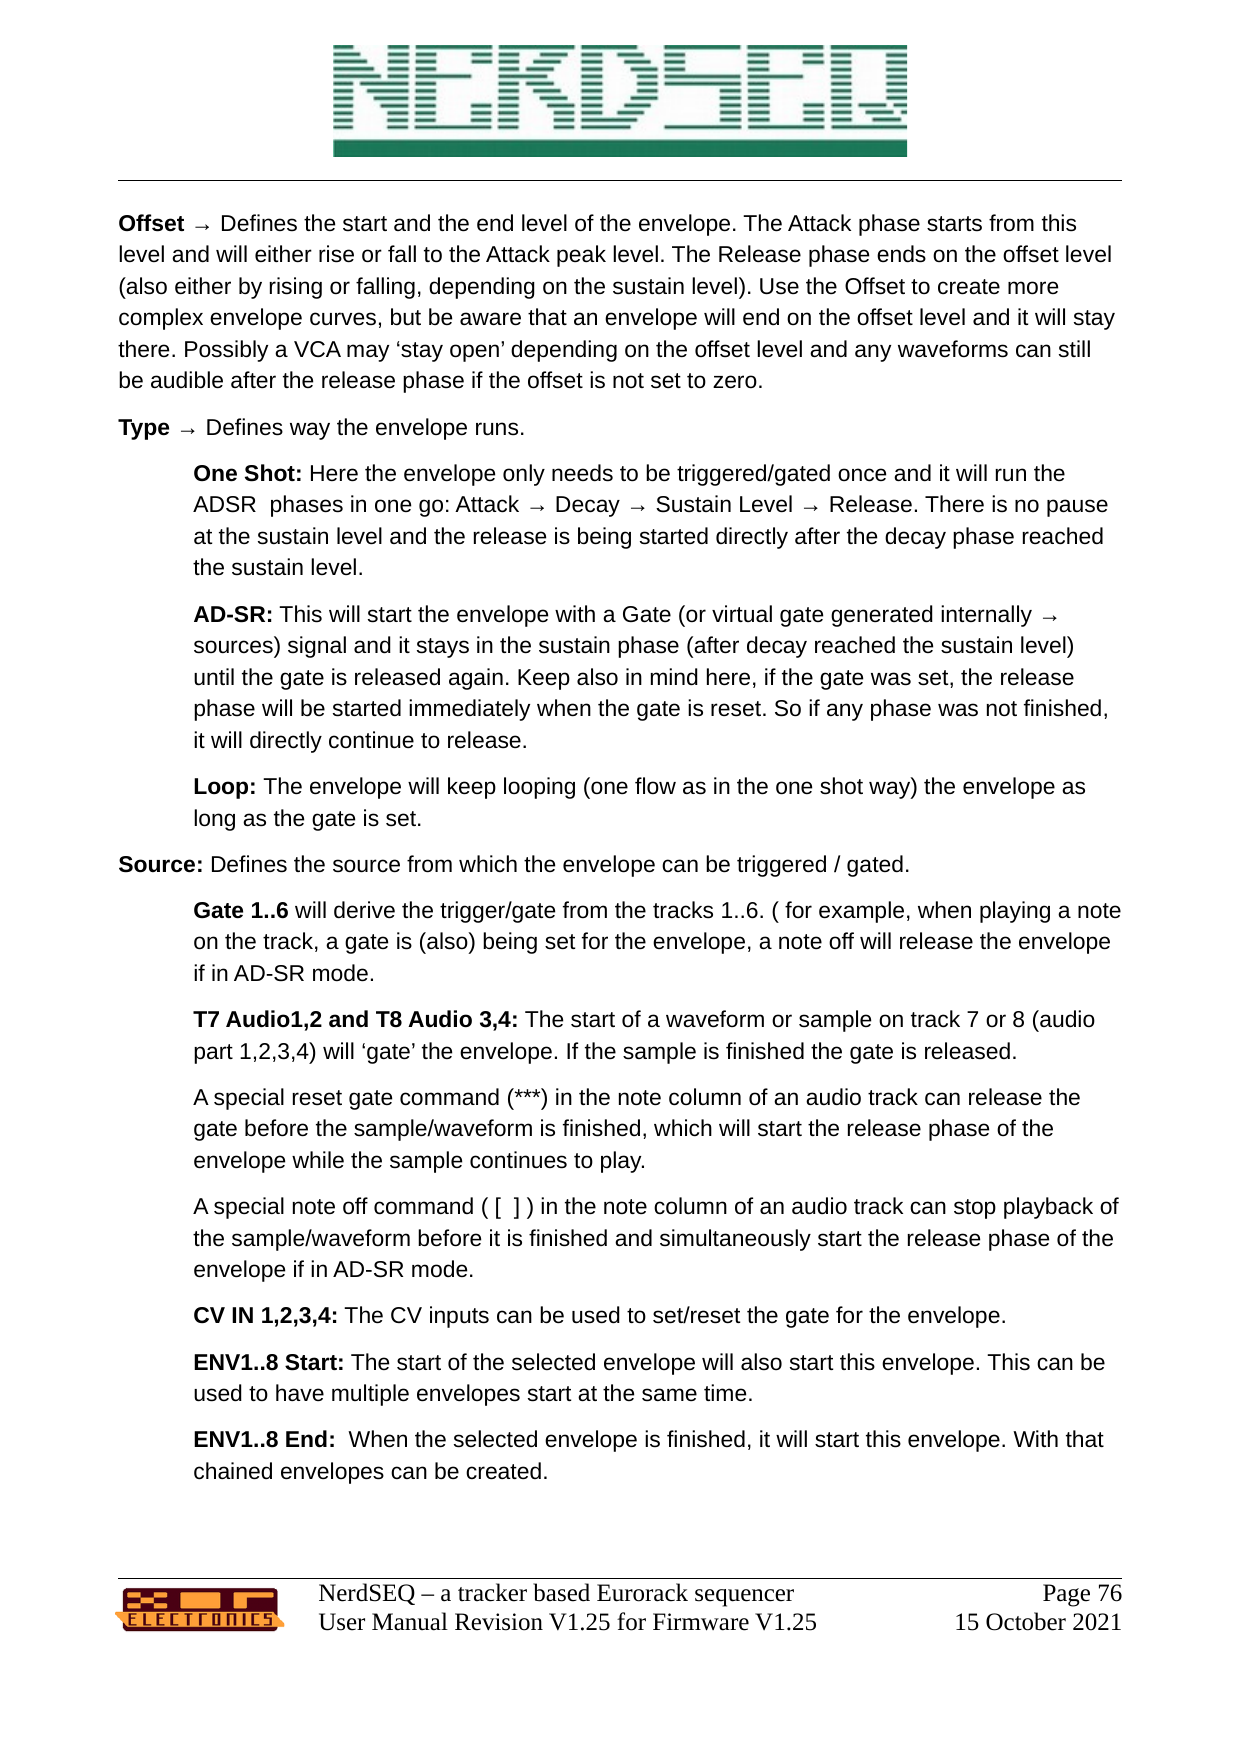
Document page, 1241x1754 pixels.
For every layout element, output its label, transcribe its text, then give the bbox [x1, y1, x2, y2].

text One Shot: Here the envelope only needs to be triggered/gated once and it will run the ADSR phases in one go: Attack → Decay → Sustain Level → Release. There is no pause at the sustain level and the release is being started directly after the decay phase reached the sustain level. [193, 460, 1122, 581]
text Source: Defines the source from which the envelope can be triggered / gated. [118, 851, 1122, 877]
text Type → Defines way the envelope runs. [118, 413, 1122, 440]
picture [333, 45, 908, 157]
text CV IN 1,2,3,4: The CV inputs can be used to set/reset the gate for the envelope. [193, 1302, 1122, 1329]
text A special note off command ( [ ] ) in the note column of an audio track can stop playback of the sample/waveform before it is finished and simultaneously start the release phase of the envelope if in AD-SR mode. [193, 1193, 1122, 1282]
text AD-SR: This will start the envelope with a Gate (or virtual gate generated internally → sources) signal and it stays in the sustain phase (after decay reached the sustain level) until the gate is released again. Keep also in mind here, if the gate was set, the release phase will be started immediately when the gate is reset. So if any phase was not finished, it will directly continue to release. [193, 601, 1122, 753]
text Gate 1..6 will derive the trigger/gate from the tracks 1..6. ( for example, when playing a note on the track, a gate is (also) being set for the envelope, a note off will release the envelope if in AD-SR mode. [193, 897, 1122, 986]
text Loop: The envelope will keep looping (one flow as in the one shot way) the envelope as long as the gate is set. [193, 773, 1122, 831]
text Offset → Defines the start and the end level of the envelope. The Attack phase starts from this level and will either rise or fall to the Attack peak level. The Release phase ends on the offset level (also either by rising or falling, depending on the sustain level). Use the Offset to create more complex envelope curves, but be aware that an envelope will end on the offset level and it will stay there. Possibly a VCA may ‘stay open’ depending on the offset level and any waveforms can still be audible after the release phase if the offset is not set to zero. [118, 209, 1122, 394]
text ENV1..8 Start: The start of the selected envelope will also start this envelope. This can be used to have multiple envelopes start at the same time. [193, 1348, 1122, 1406]
text T7 Audio1,2 and T8 Audio 3,4: The start of a waveform or sample on track 7 or 8 (audio part 1,2,3,4) will ‘gate’ the envelope. If the sample is finished the gate is released. [193, 1006, 1122, 1064]
picture [115, 1584, 285, 1634]
text A special reset gate command (***) in the note column of an audio track can release the gate before the sample/waveform is finished, which will start the release phase of the envelope while the sample continues to play. [193, 1084, 1122, 1173]
text ENV1..8 End: When the selected envelope is finished, it will start this envelope. With that chained envelopes can be created. [193, 1426, 1122, 1484]
